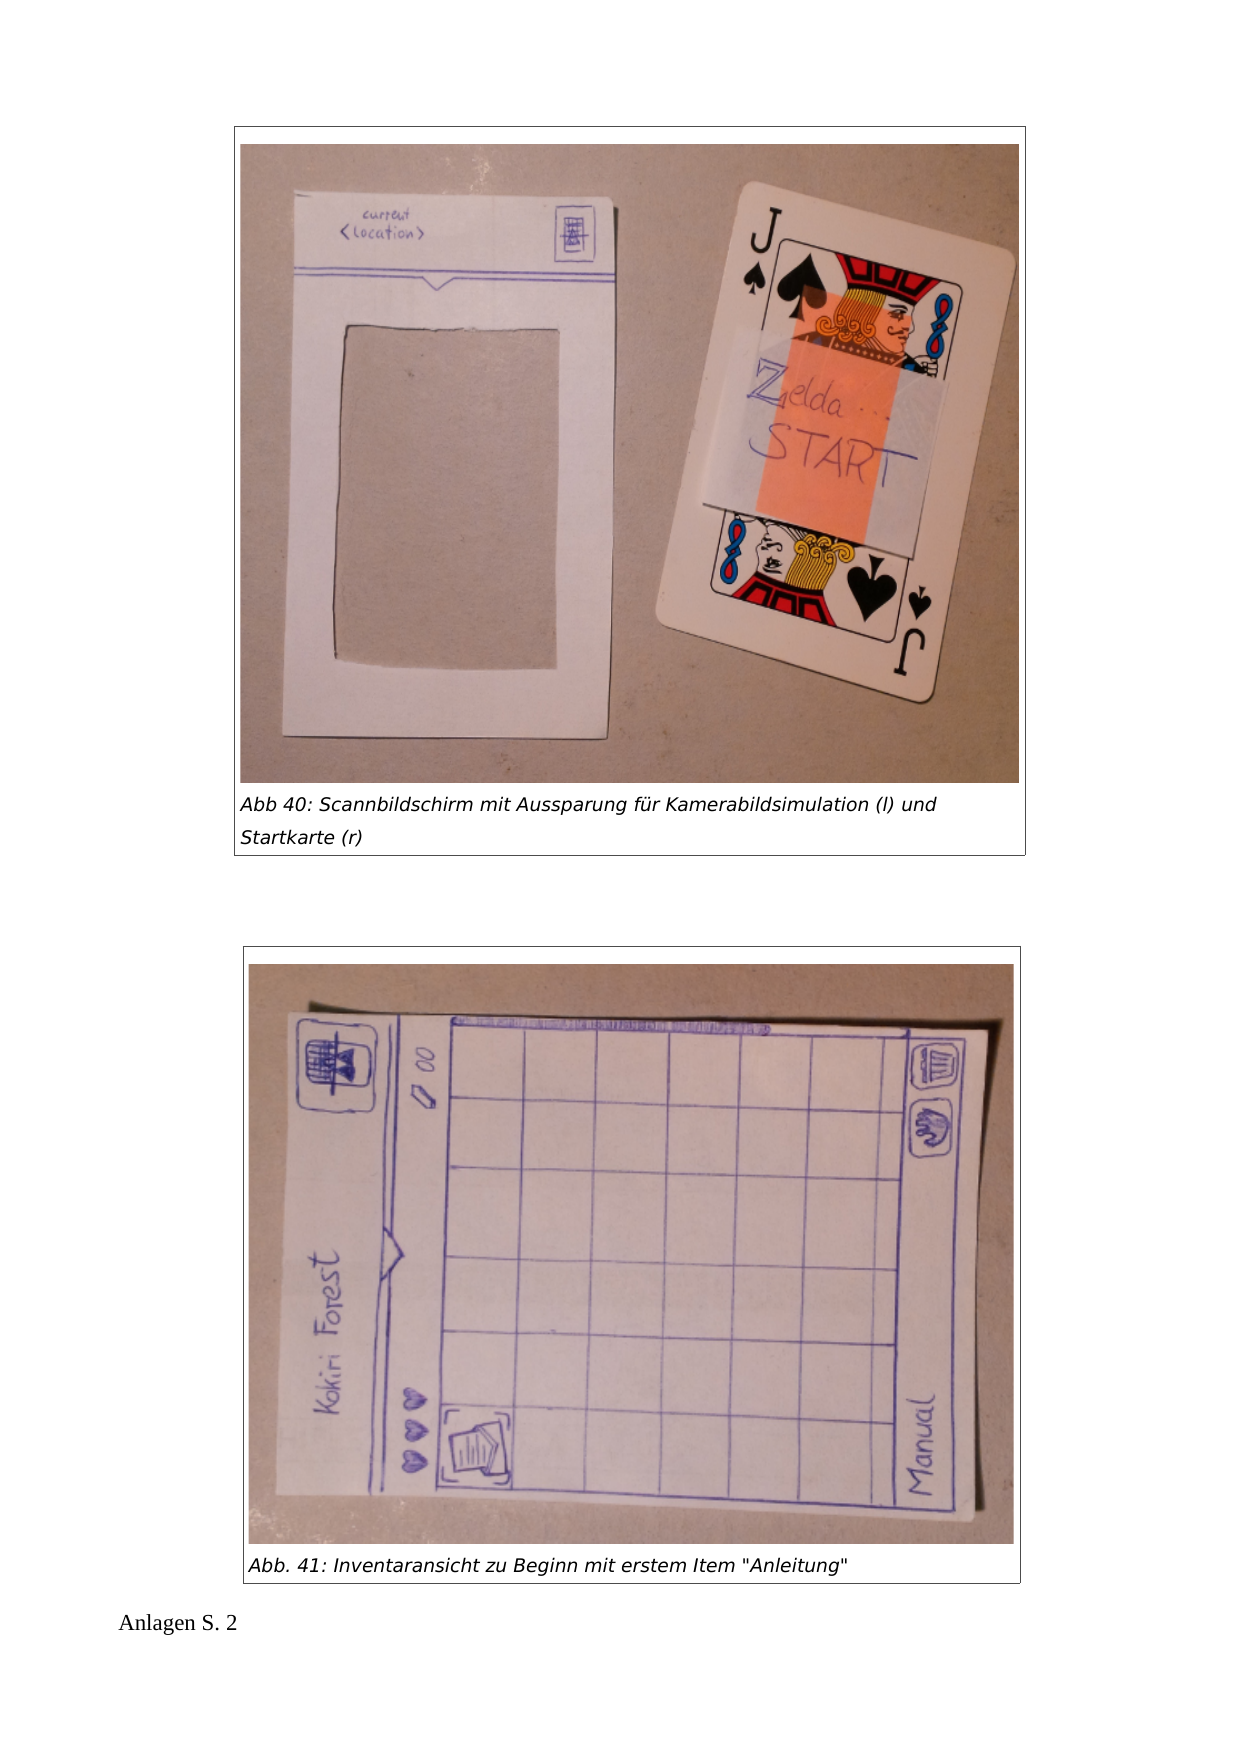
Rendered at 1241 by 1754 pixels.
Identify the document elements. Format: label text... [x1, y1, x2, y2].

picture [240, 144, 1019, 783]
text Abb 40: Scannbildschirm mit Aussparung für Kamerabildsimulation (l) und Startkarte (r) [240, 783, 1019, 849]
text Abb. 41: Inventaransicht zu Beginn mit erstem Item "Anleitung" [248, 1544, 1014, 1577]
picture [248, 964, 1014, 1544]
